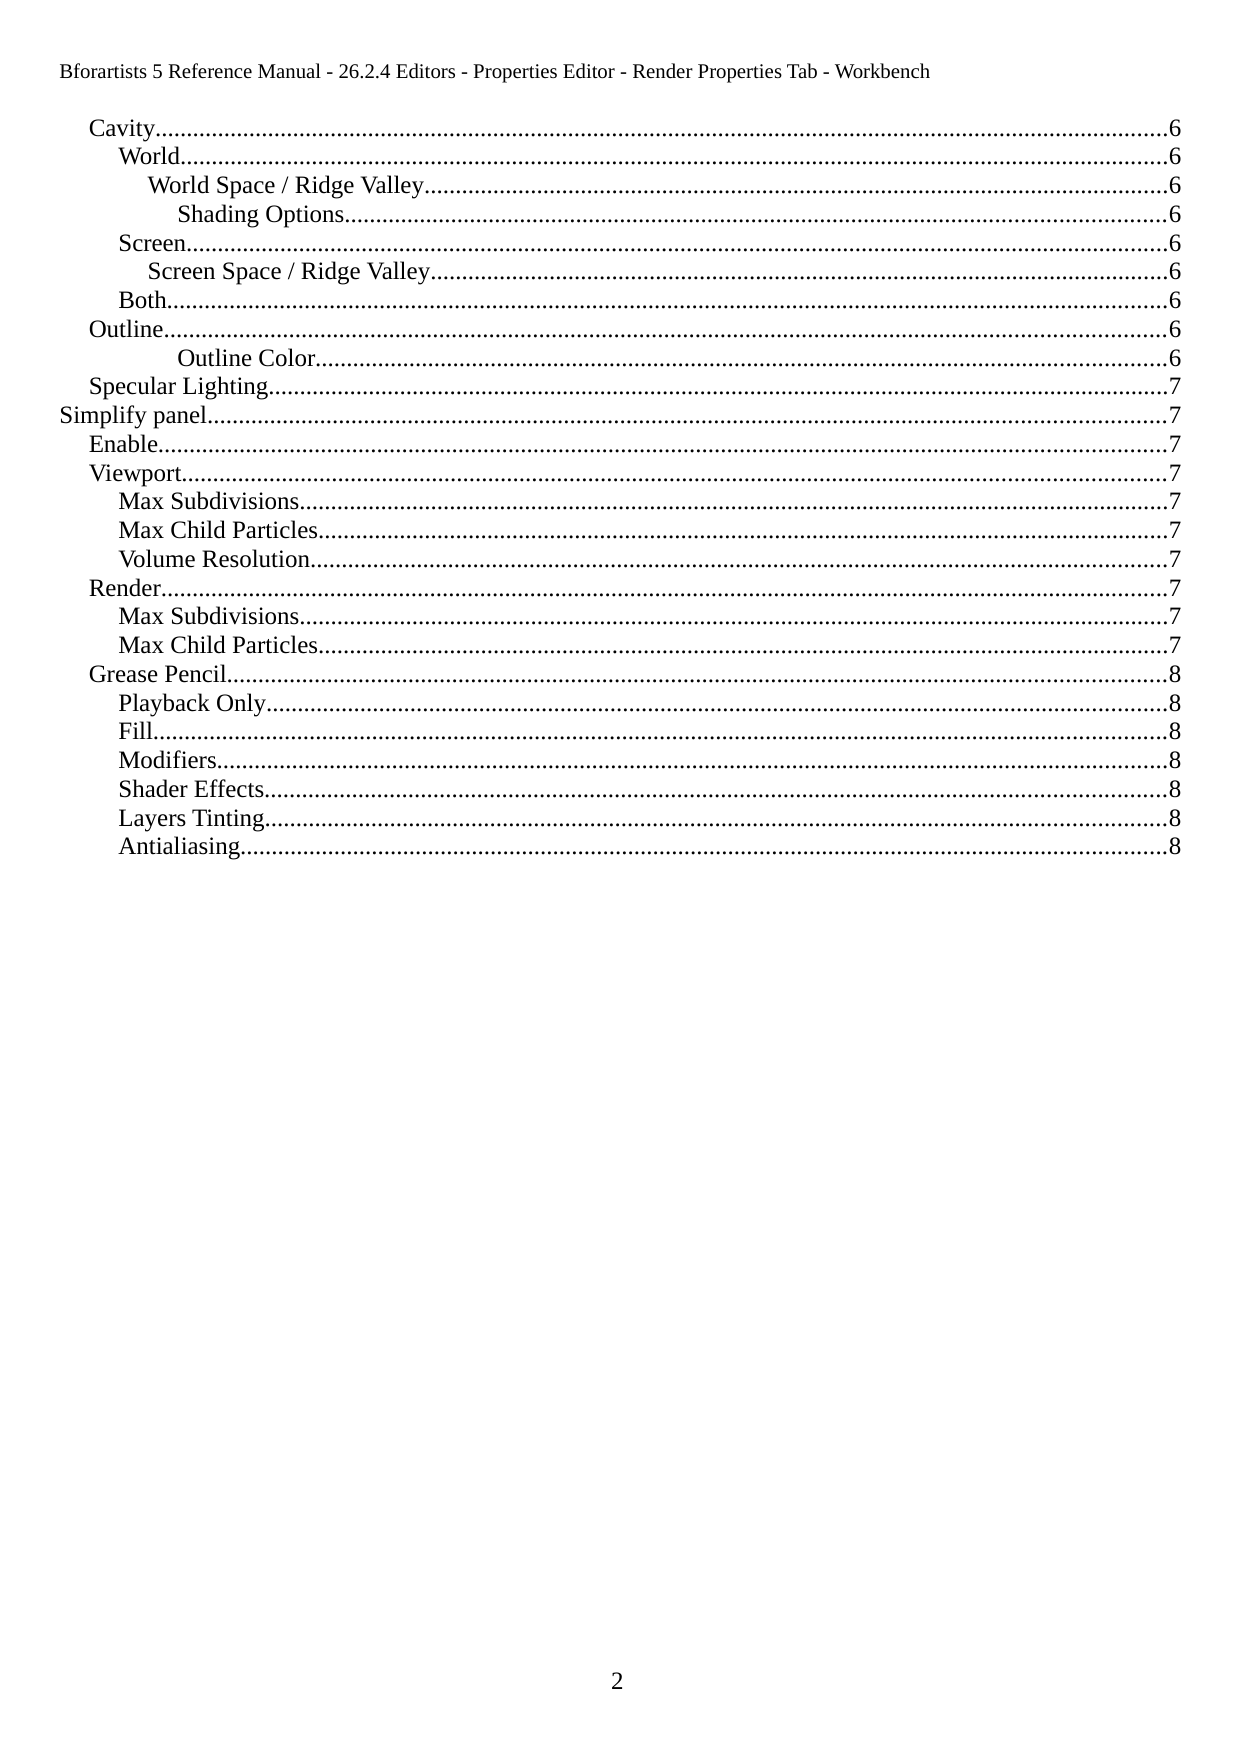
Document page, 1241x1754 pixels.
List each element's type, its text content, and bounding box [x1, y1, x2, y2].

text Cavity 6 [88, 113, 1181, 141]
text Outline 6 [88, 314, 1181, 343]
text Grease Pencil 8 [88, 659, 1181, 688]
text Volume Resolution 7 [118, 544, 1181, 573]
text Fill 8 [118, 716, 1181, 745]
text Specular Lighting 7 [88, 371, 1181, 400]
text Max Child Particles 7 [118, 515, 1181, 544]
text Screen Space / Ridge Valley 6 [147, 256, 1181, 285]
text World 6 [118, 141, 1181, 170]
text Screen 6 [118, 228, 1181, 256]
text Shading Options 6 [177, 199, 1181, 228]
text Max Subdivisions 7 [118, 486, 1181, 515]
text Simplify panel 7 [59, 400, 1181, 429]
text Enable 7 [88, 429, 1181, 458]
text Outline Color 6 [177, 343, 1181, 371]
text Antialiasing 8 [118, 831, 1181, 860]
text Viewport 7 [88, 458, 1181, 486]
text World Space / Ridge Valley 6 [147, 170, 1181, 199]
text Shader Effects 8 [118, 774, 1181, 803]
text Render 7 [88, 573, 1181, 601]
text Playback Only 8 [118, 688, 1181, 716]
text Layers Tinting 8 [118, 803, 1181, 831]
text Both 6 [118, 285, 1181, 314]
text Max Child Particles 7 [118, 630, 1181, 659]
text Max Subdivisions 7 [118, 601, 1181, 630]
text Modifiers 8 [118, 745, 1181, 774]
